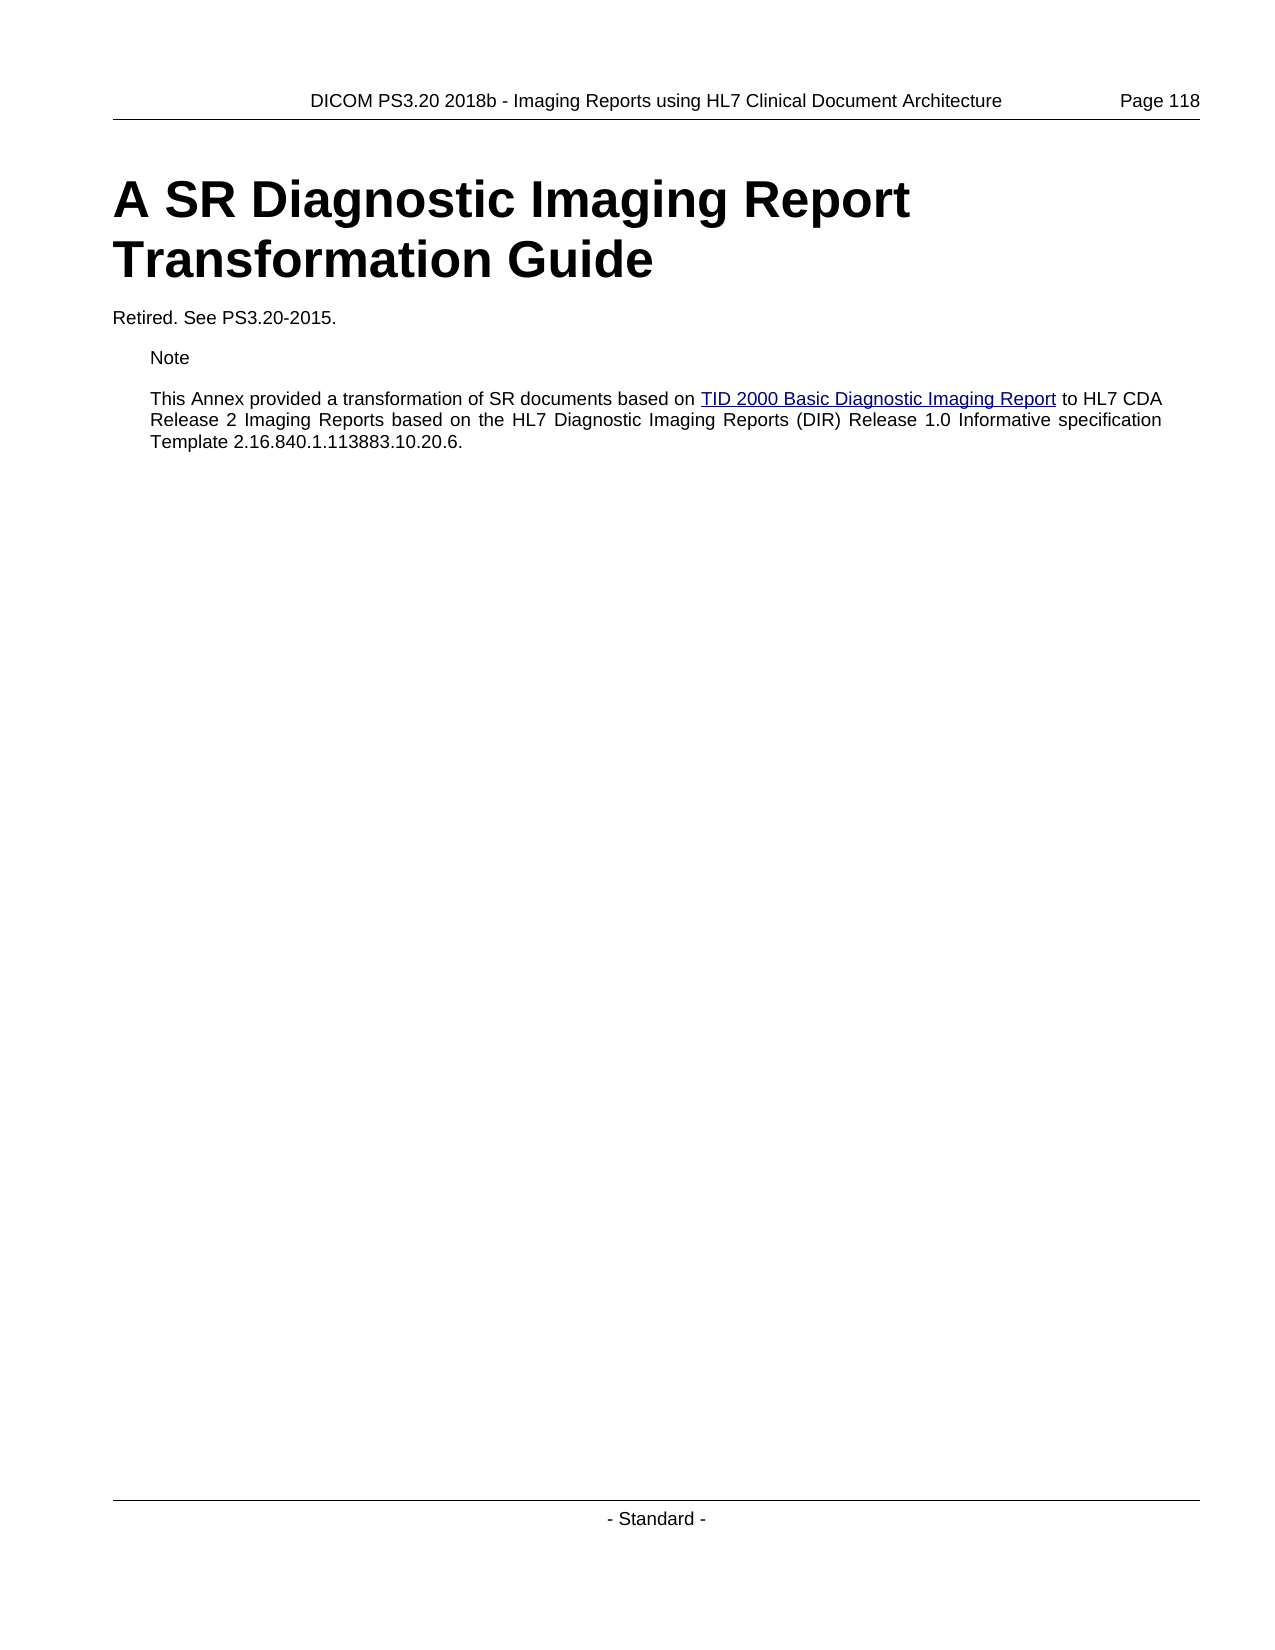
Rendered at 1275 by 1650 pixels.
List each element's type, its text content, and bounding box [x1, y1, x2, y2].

text This Annex provided a transformation of SR documents based on TID 2000 Basic Diagnostic Imaging Report to HL7 CDA Release 2 Imaging Reports based on the HL7 Diagnostic Imaging Reports (DIR) Release 1.0 Informative specification Template 2.16.840.1.113883.10.20.6. [150, 387, 1162, 452]
text A SR Diagnostic Imaging Report Transformation Guide [112, 169, 1200, 288]
text Note [150, 347, 1162, 368]
text Retired. See PS3.20-2015. [112, 307, 1200, 328]
